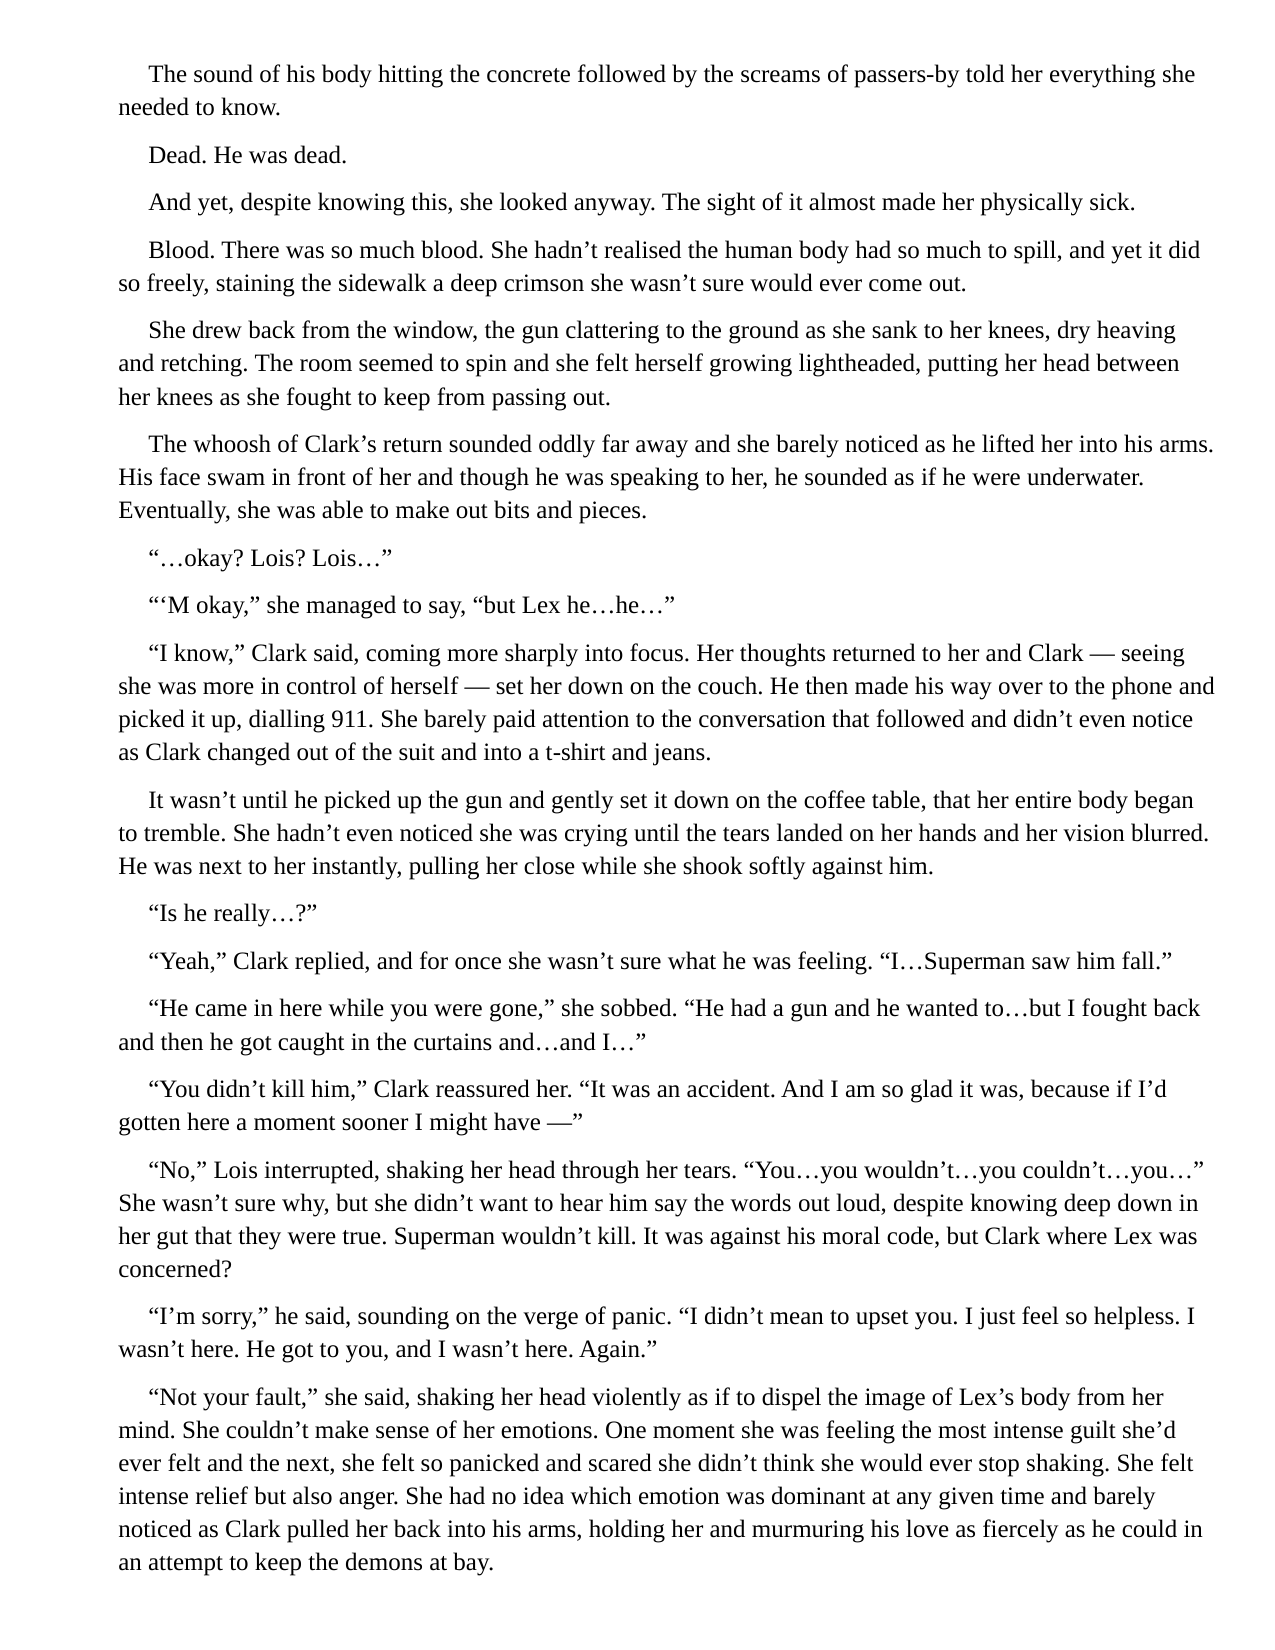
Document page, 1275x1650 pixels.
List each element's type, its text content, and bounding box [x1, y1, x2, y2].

text “No,” Lois interrupted, shaking her head through her tears. “You…you wouldn’t…you couldn’t…you…” She wasn’t sure why, but she didn’t want to hear him say the words out loud, despite knowing deep down in her gut that they were true. Superman wouldn’t kill. It was against his moral code, but Clark where Lex was concerned? [118, 1155, 1216, 1283]
text “I’m sorry,” he said, sounding on the verge of panic. “I didn’t mean to upset you. I just feel so helpless. I wasn’t here. He got to you, and I wasn’t here. Again.” [118, 1301, 1216, 1363]
text “Not your fault,” she said, shaking her head violently as if to dispel the image of Lex’s body from her mind. She couldn’t make sense of her emotions. One moment she was feeling the most intense guilt she’d ever felt and the next, she felt so panicked and scared she didn’t think she would ever stop shaking. She felt intense relief but also anger. She had no idea which emotion was dominant at any given time and barely noticed as Clark pulled her back into his arms, holding her and murmuring his love as fiercely as he could in an attempt to keep the demons at bay. [118, 1382, 1216, 1576]
text “Yeah,” Clark replied, and for once she wasn’t sure what he was feeling. “I…Superman saw him fall.” [118, 946, 1216, 975]
text The sound of his body hitting the concrete followed by the screams of passers-by told her everything she needed to know. [118, 59, 1216, 121]
text “You didn’t kill him,” Clark reassured her. “It was an accident. And I am so glad it was, because if I’d gotten here a moment sooner I might have —” [118, 1074, 1216, 1136]
text “‘M okay,” she managed to say, “but Lex he…he…” [118, 590, 1216, 619]
text The whoosh of Clark’s return sounded oddly far away and she barely noticed as he lifted her into his arms. His face swam in front of her and though he was speaking to her, he sounded as if he were underwater. Eventually, she was able to make out bits and pieces. [118, 429, 1216, 524]
text Dead. He was dead. [118, 140, 1216, 168]
text And yet, despite knowing this, she looked anyway. The sight of it almost made her physically sick. [118, 187, 1216, 216]
text “Is he really…?” [118, 898, 1216, 927]
text “…okay? Lois? Lois…” [118, 543, 1216, 572]
text Blood. There was so much blood. She hadn’t realised the human body had so much to spill, and yet it did so freely, staining the sidewalk a deep crimson she wasn’t sure would ever come out. [118, 235, 1216, 297]
text “I know,” Clark said, coming more sharply into focus. Her thoughts returned to her and Clark — seeing she was more in control of herself — set her down on the couch. He then made his way over to the phone and picked it up, dialling 911. She barely paid attention to the conversation that followed and didn’t even notice as Clark changed out of the suit and into a t-shirt and jeans. [118, 638, 1216, 766]
text It wasn’t until he picked up the gun and gently set it down on the coffee table, that her entire body began to tremble. She hadn’t even noticed she was crying until the tears landed on her hands and her vision blurred. He was next to her instantly, pulling her close while she shook softly against him. [118, 785, 1216, 879]
text “He came in here while you were gone,” she sobbed. “He had a gun and he wanted to…but I fought back and then he got caught in the curtains and…and I…” [118, 993, 1216, 1055]
text She drew back from the window, the gun clattering to the ground as she sank to her knees, dry heaving and retching. The room seemed to spin and she felt herself growing lightheaded, putting her head between her knees as she fought to keep from passing out. [118, 316, 1216, 410]
